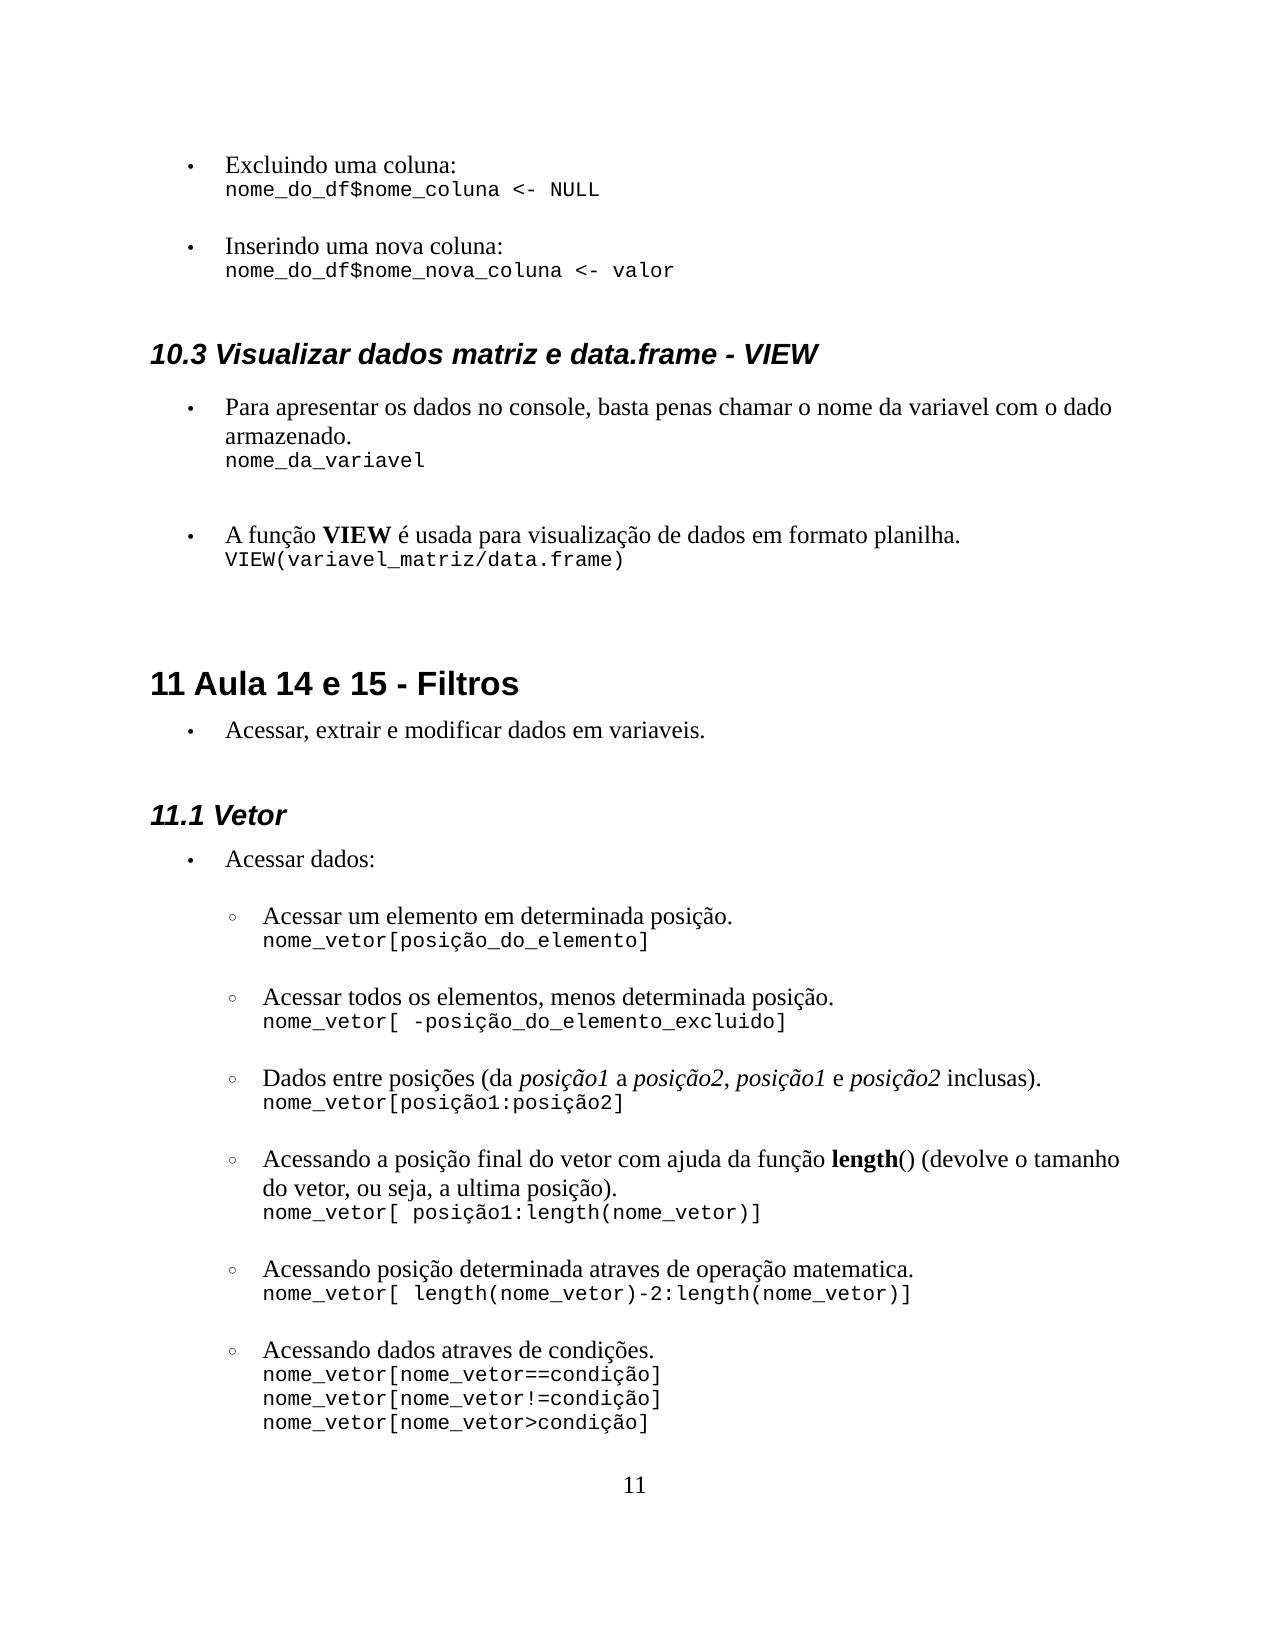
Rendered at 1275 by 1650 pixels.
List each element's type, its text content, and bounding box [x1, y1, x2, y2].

list Acessando a posição final do vetor com ajuda da função length() (devolve o tamanho do vetor, ou seja, a ultima posição). nome_vetor[ posição1:length(nome_vetor)] [225, 1144, 1125, 1254]
list Acessar todos os elementos, menos determinada posição. nome_vetor[ -posição_do_elemento_excluido] [225, 982, 1125, 1063]
subtitle 10.3 Visualizar dados matriz e data.frame - VIEW [150, 337, 1125, 371]
list Excluindo uma coluna: nome_do_df$nome_coluna <- NULL [187, 150, 1125, 231]
list Para apresentar os dados no console, basta penas chamar o nome da variavel com o dado armazenado. nome_da_variavel [187, 392, 1125, 502]
list Acessar um elemento em determinada posição. nome_vetor[posição_do_elemento] [225, 901, 1125, 982]
list Acessando posição determinada atraves de operação matematica. nome_vetor[ length(nome_vetor)-2:length(nome_vetor)] [225, 1254, 1125, 1336]
list Acessar, extrair e modificar dados em variaveis. [187, 715, 1125, 773]
list A função VIEW é usada para visualização de dados em formato planilha. VIEW(variavel_matriz/data.frame) [187, 520, 1125, 601]
list Inserindo uma nova coluna: nome_do_df$nome_nova_coluna <- valor [187, 231, 1125, 312]
subtitle 11 Aula 14 e 15 - Filtros [150, 664, 1125, 703]
list Acessar dados: [187, 844, 1125, 901]
subtitle 11.1 Vetor [150, 798, 1125, 831]
list Acessando dados atraves de condições. nome_vetor[nome_vetor==condição] nome_vetor[nome_vetor!=condição] nome_vetor[nome_vetor>condição] [225, 1336, 1125, 1435]
list Dados entre posições (da posição1 a posição2, posição1 e posição2 inclusas). nome_vetor[posição1:posição2] [225, 1063, 1125, 1144]
